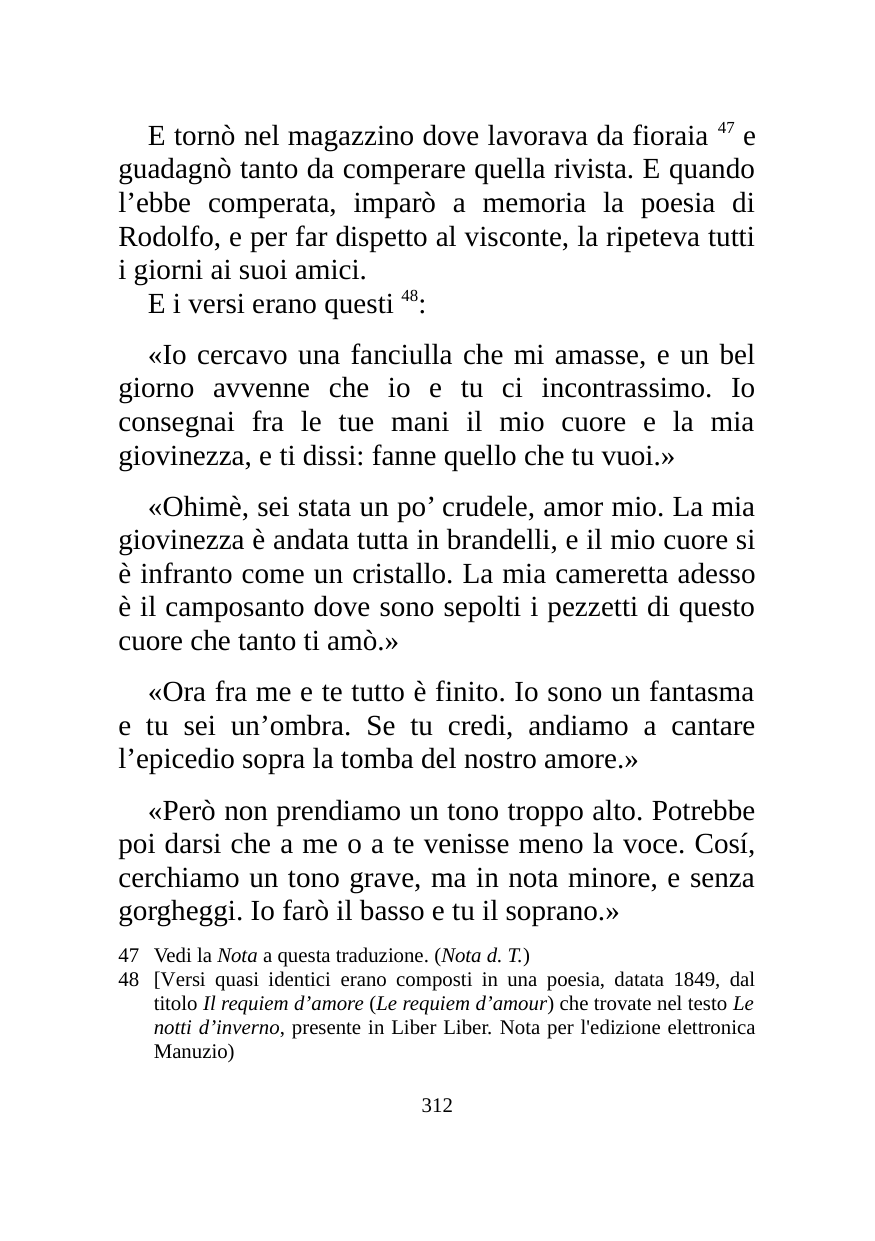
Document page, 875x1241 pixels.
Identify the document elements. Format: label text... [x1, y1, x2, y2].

text E tornò nel magazzino dove lavorava da fioraia e guadagnò tanto da comperare quella rivista. E quando l’ebbe comperata, imparò a memoria la poesia di Rodolfo, e per far dispetto al visconte, la ripeteva tutti i giorni ai suoi amici. [118, 118, 756, 286]
text [Versi quasi identici erano composti in una poesia, datata 1849, dal titolo Il requiem d’amore (Le requiem d’amour) che trovate nel testo Le notti d’inverno, presente in Liber Liber. Nota per l'edizione elettronica Manuzio) [118, 967, 756, 1063]
text «Ohimè, sei stata un po’ crudele, amor mio. La mia giovinezza è andata tutta in brandelli, e il mio cuore si è infranto come un cristallo. La mia cameretta adesso è il camposanto dove sono sepolti i pezzetti di questo cuore che tanto ti amò.» [118, 489, 756, 657]
text «Ora fra me e te tutto è finito. Io sono un fantasma e tu sei un’ombra. Se tu credi, andiamo a cantare l’epicedio sopra la tomba del nostro amore.» [118, 674, 756, 775]
text «Però non prendiamo un tono troppo alto. Potrebbe poi darsi che a me o a te venisse meno la voce. Cosí, cerchiamo un tono grave, ma in nota minore, e senza gorgheggi. Io farò il basso e tu il soprano.» [118, 793, 756, 927]
text «Io cercavo una fanciulla che mi amasse, e un bel giorno avvenne che io e tu ci incontrassimo. Io consegnai fra le tue mani il mio cuore e la mia giovinezza, e ti dissi: fanne quello che tu vuoi.» [118, 337, 756, 471]
text Vedi la Nota a questa traduzione. (Nota d. T.) [118, 943, 756, 967]
text E i versi erano questi : [118, 286, 756, 319]
